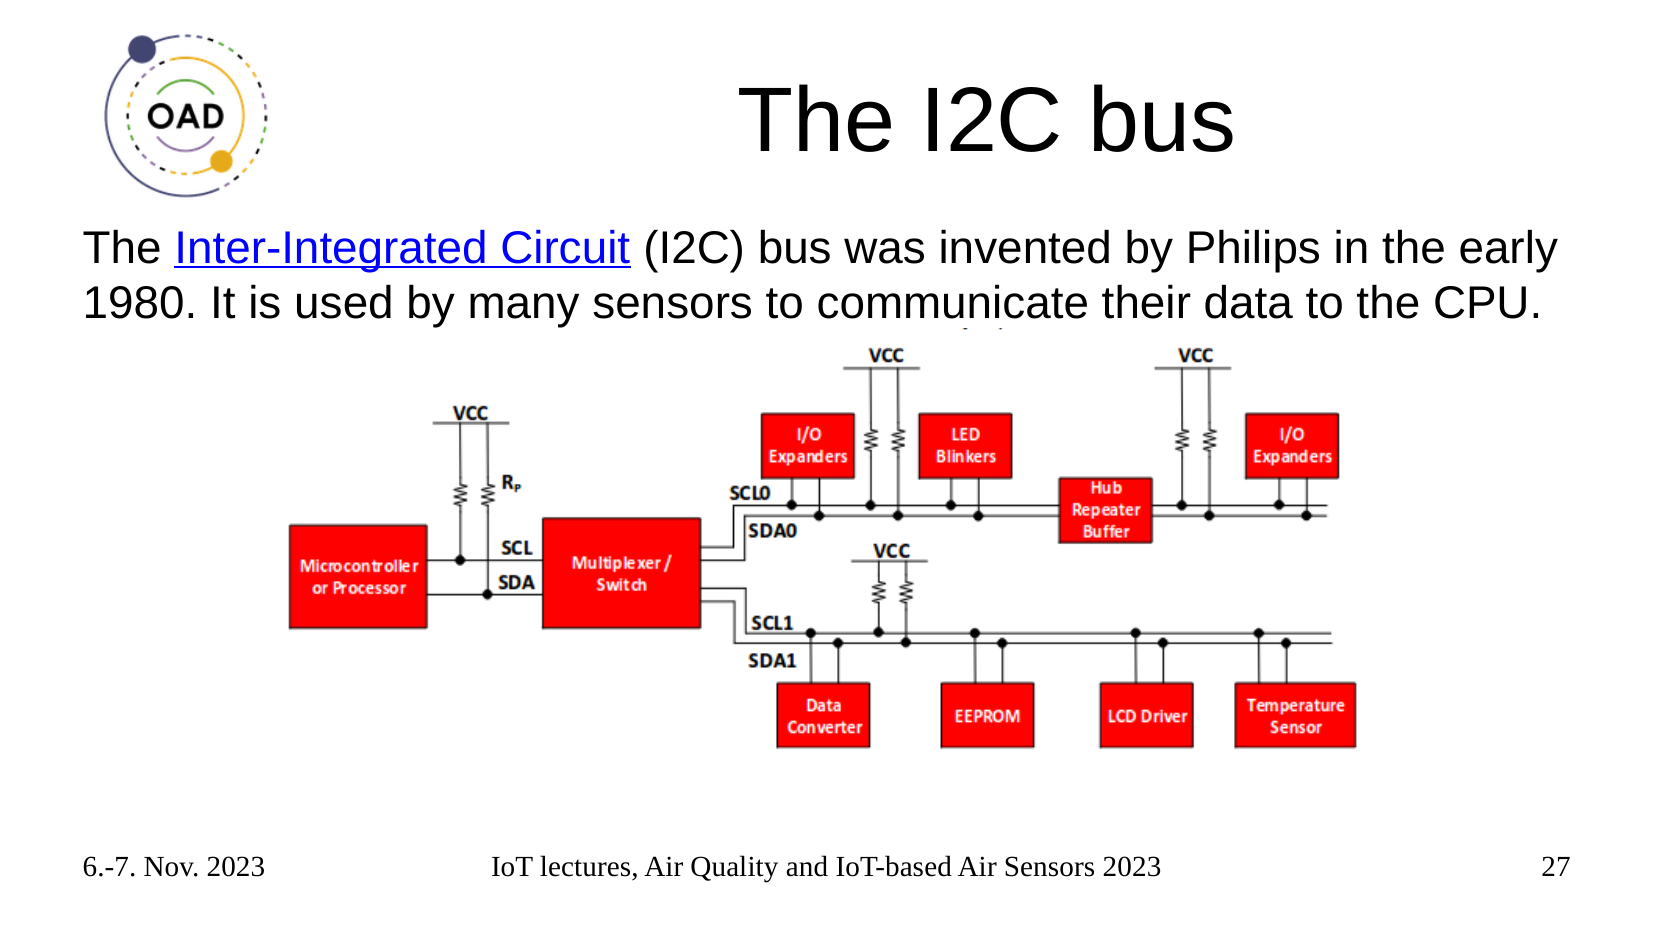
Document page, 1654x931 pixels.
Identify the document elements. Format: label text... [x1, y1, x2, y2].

title The I2C bus [403, 37, 1571, 193]
picture [64, 20, 302, 218]
picture [236, 328, 1391, 757]
list The Inter-Integrated Circuit (I2C) bus was invented by Philips in the early 1980. It is used by many sensors to communicate their data to the CPU. [82, 217, 1571, 757]
